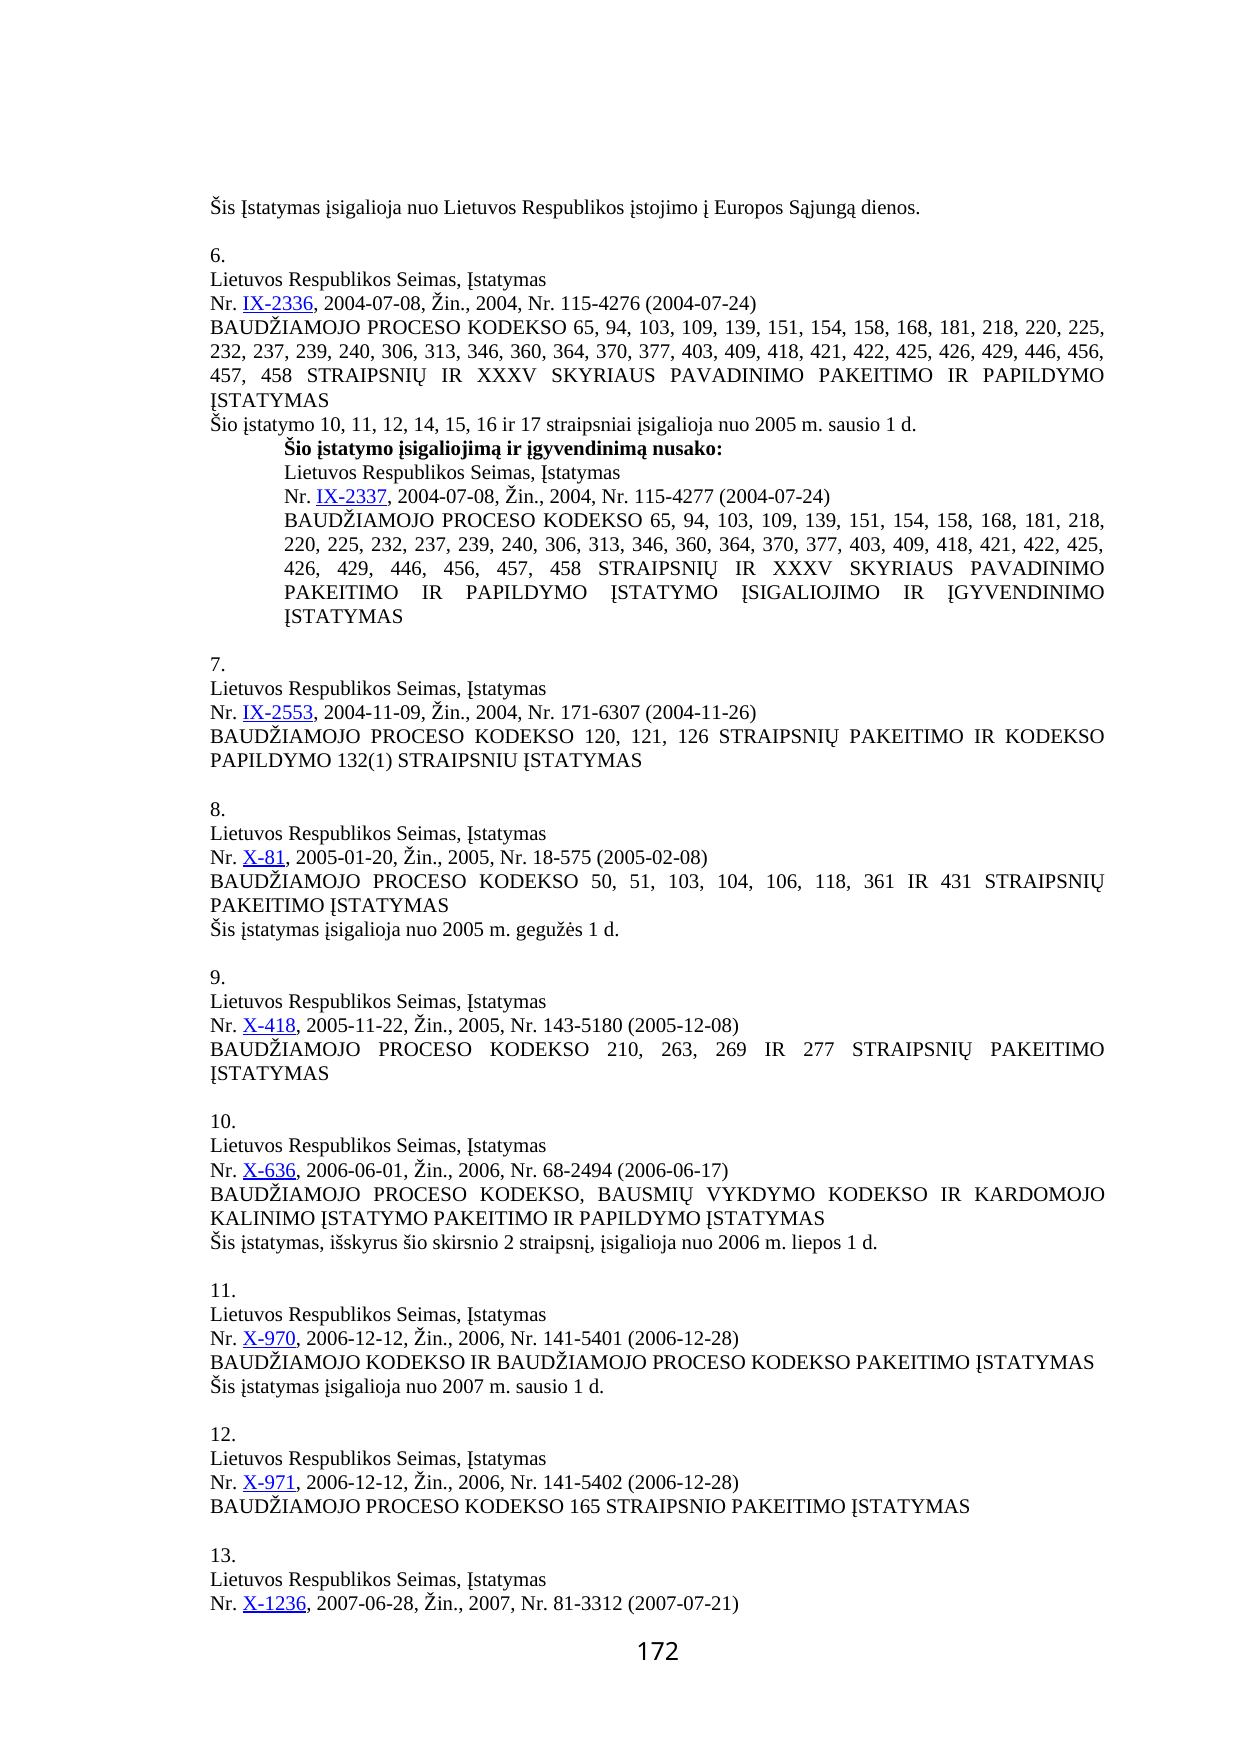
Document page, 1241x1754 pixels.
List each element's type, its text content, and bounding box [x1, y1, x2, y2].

text Šio įstatymo 10, 11, 12, 14, 15, 16 ir 17 straipsniai įsigalioja nuo 2005 m. sausio 1 d. [210, 412, 1106, 436]
text BAUDŽIAMOJO PROCESO KODEKSO, BAUSMIŲ VYKDYMO KODEKSO IR KARDOMOJO KALINIMO ĮSTATYMO PAKEITIMO IR PAPILDYMO ĮSTATYMAS [210, 1182, 1106, 1230]
text Nr. IX-2336, 2004-07-08, Žin., 2004, Nr. 115-4276 (2004-07-24) [210, 291, 1106, 315]
text Šis įstatymas, išskyrus šio skirsnio 2 straipsnį, įsigalioja nuo 2006 m. liepos 1 d. [210, 1230, 1106, 1254]
text 13. [210, 1542, 1106, 1567]
text BAUDŽIAMOJO KODEKSO IR BAUDŽIAMOJO PROCESO KODEKSO PAKEITIMO ĮSTATYMAS [210, 1350, 1106, 1374]
text 12. [210, 1422, 1106, 1446]
text Šis įstatymas įsigalioja nuo 2007 m. sausio 1 d. [210, 1374, 1106, 1398]
text Lietuvos Respublikos Seimas, Įstatymas [210, 1446, 1106, 1470]
text Lietuvos Respublikos Seimas, Įstatymas [210, 989, 1106, 1013]
text Nr. X-81, 2005-01-20, Žin., 2005, Nr. 18-575 (2005-02-08) [210, 845, 1106, 869]
text Šis Įstatymas įsigalioja nuo Lietuvos Respublikos įstojimo į Europos Sąjungą dienos. [210, 195, 1106, 219]
text Nr. X-971, 2006-12-12, Žin., 2006, Nr. 141-5402 (2006-12-28) [210, 1470, 1106, 1494]
text 10. [210, 1109, 1106, 1133]
text 9. [210, 965, 1106, 989]
text BAUDŽIAMOJO PROCESO KODEKSO 165 STRAIPSNIO PAKEITIMO ĮSTATYMAS [210, 1494, 1106, 1518]
text BAUDŽIAMOJO PROCESO KODEKSO 65, 94, 103, 109, 139, 151, 154, 158, 168, 181, 218, 220, 225, 232, 237, 239, 240, 306, 313, 346, 360, 364, 370, 377, 403, 409, 418, 421, 422, 425, 426, 429, 446, 456, 457, 458 STRAIPSNIŲ IR XXXV SKYRIAUS PAVADINIMO PAKEITIMO IR PAPILDYMO ĮSTATYMO ĮSIGALIOJIMO IR ĮGYVENDINIMO ĮSTATYMAS [284, 508, 1106, 628]
text Lietuvos Respublikos Seimas, Įstatymas [210, 1567, 1106, 1591]
text Nr. X-418, 2005-11-22, Žin., 2005, Nr. 143-5180 (2005-12-08) [210, 1013, 1106, 1037]
text Nr. X-636, 2006-06-01, Žin., 2006, Nr. 68-2494 (2006-06-17) [210, 1157, 1106, 1182]
text Nr. IX-2337, 2004-07-08, Žin., 2004, Nr. 115-4277 (2004-07-24) [210, 484, 1106, 508]
text Nr. X-970, 2006-12-12, Žin., 2006, Nr. 141-5401 (2006-12-28) [210, 1326, 1106, 1350]
text Lietuvos Respublikos Seimas, Įstatymas [210, 267, 1106, 291]
text Šis įstatymas įsigalioja nuo 2005 m. gegužės 1 d. [210, 917, 1106, 941]
text 8. [210, 797, 1106, 821]
text Nr. IX-2553, 2004-11-09, Žin., 2004, Nr. 171-6307 (2004-11-26) [210, 700, 1106, 724]
text 11. [210, 1278, 1106, 1302]
text Lietuvos Respublikos Seimas, Įstatymas [210, 460, 1106, 484]
text Šio įstatymo įsigaliojimą ir įgyvendinimą nusako: [210, 436, 1106, 460]
text Lietuvos Respublikos Seimas, Įstatymas [210, 1302, 1106, 1326]
text 6. [210, 243, 1106, 267]
text Lietuvos Respublikos Seimas, Įstatymas [210, 1133, 1106, 1157]
text Nr. X-1236, 2007-06-28, Žin., 2007, Nr. 81-3312 (2007-07-21) [210, 1591, 1106, 1615]
text 7. [210, 652, 1106, 676]
text BAUDŽIAMOJO PROCESO KODEKSO 120, 121, 126 STRAIPSNIŲ PAKEITIMO IR KODEKSO PAPILDYMO 132(1) STRAIPSNIU ĮSTATYMAS [210, 724, 1106, 772]
text Lietuvos Respublikos Seimas, Įstatymas [210, 821, 1106, 845]
text Lietuvos Respublikos Seimas, Įstatymas [210, 676, 1106, 700]
text BAUDŽIAMOJO PROCESO KODEKSO 65, 94, 103, 109, 139, 151, 154, 158, 168, 181, 218, 220, 225, 232, 237, 239, 240, 306, 313, 346, 360, 364, 370, 377, 403, 409, 418, 421, 422, 425, 426, 429, 446, 456, 457, 458 STRAIPSNIŲ IR XXXV SKYRIAUS PAVADINIMO PAKEITIMO IR PAPILDYMO ĮSTATYMAS [210, 315, 1106, 412]
text BAUDŽIAMOJO PROCESO KODEKSO 50, 51, 103, 104, 106, 118, 361 IR 431 STRAIPSNIŲ PAKEITIMO ĮSTATYMAS [210, 869, 1106, 917]
text BAUDŽIAMOJO PROCESO KODEKSO 210, 263, 269 IR 277 STRAIPSNIŲ PAKEITIMO ĮSTATYMAS [210, 1037, 1106, 1085]
